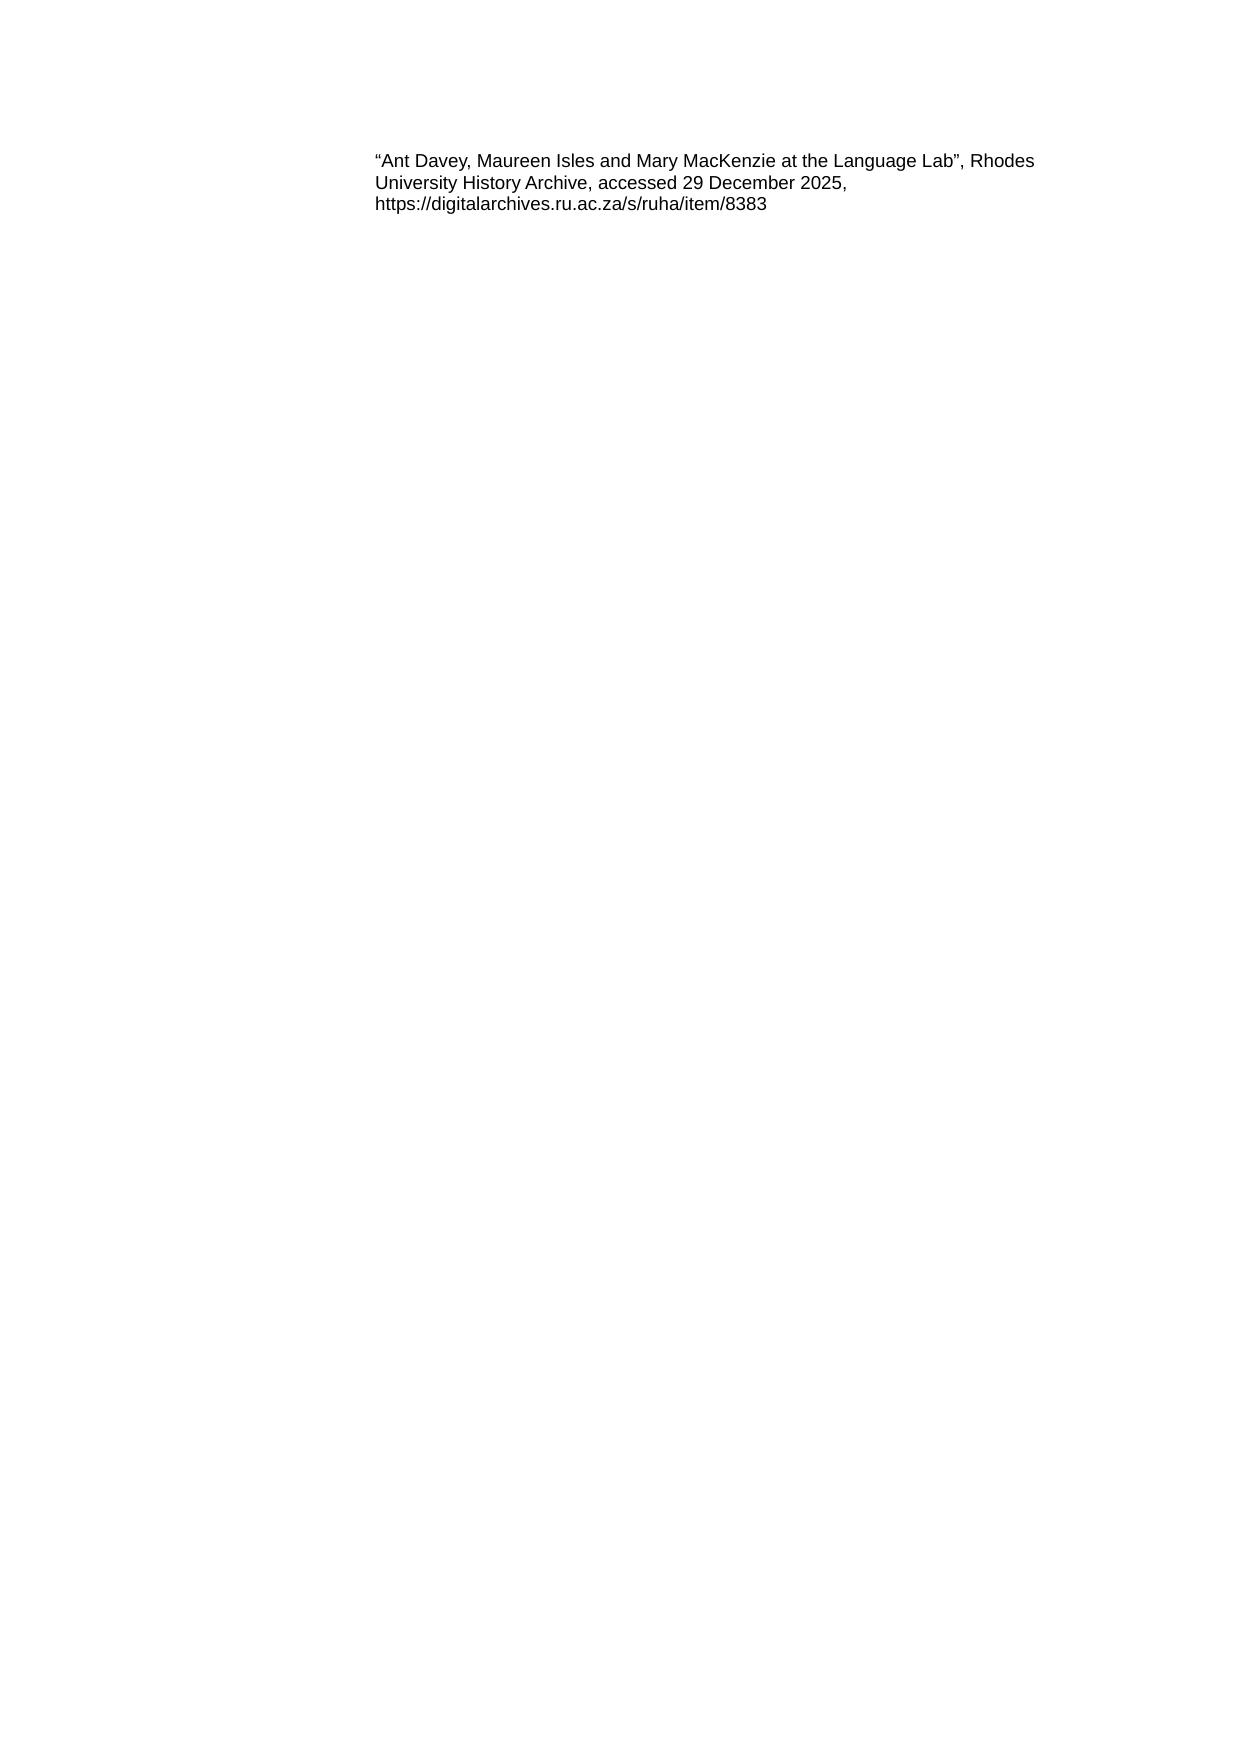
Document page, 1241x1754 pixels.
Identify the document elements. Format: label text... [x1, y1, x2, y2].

text “Ant Davey, Maureen Isles and Mary MacKenzie at the Language Lab”, Rhodes University History Archive, accessed 29 December 2025, https://digitalarchives.ru.ac.za/s/ruha/item/8383 [375, 150, 1090, 215]
